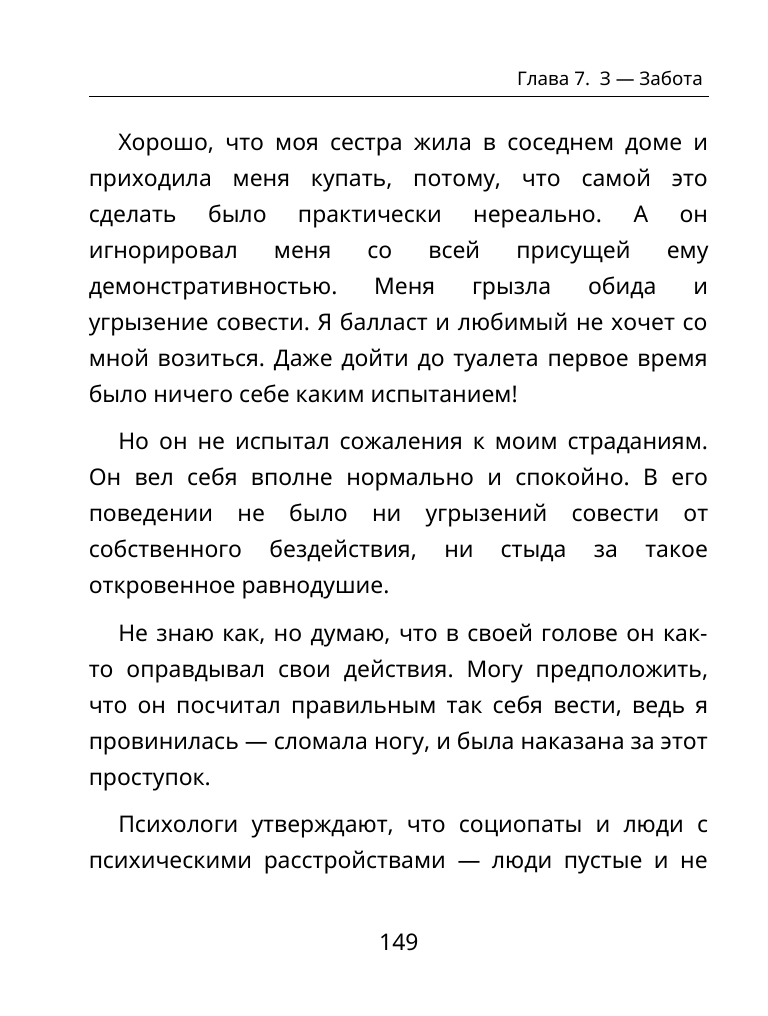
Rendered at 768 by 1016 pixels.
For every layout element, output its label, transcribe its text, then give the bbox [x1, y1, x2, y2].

text Но он не испытал сожаления к моим страданиям. Он вел себя вполне нормально и спокойно. В его поведении не было ни угрызений совести от собственного бездействия, ни стыда за такое откровенное равнодушие. [88, 425, 709, 600]
text Не знаю как, но думаю, что в своей голове он как-то оправдывал свои действия. Могу предположить, что он посчитал правильным так себя вести, ведь я провинилась — сломала ногу, и была наказана за этот проступок. [88, 617, 709, 792]
text Психологи утверждают, что социопаты и люди с психическими расстройствами — люди пустые и не [88, 808, 709, 875]
text Хорошо, что моя сестра жила в соседнем доме и приходила меня купать, потому, что самой это сделать было практически нереально. А он игнорировал меня со всей присущей ему демонстративностью. Меня грызла обида и угрызение совести. Я балласт и любимый не хочет со мной возиться. Даже дойти до туалета первое время было ничего себе каким испытанием! [88, 126, 709, 409]
